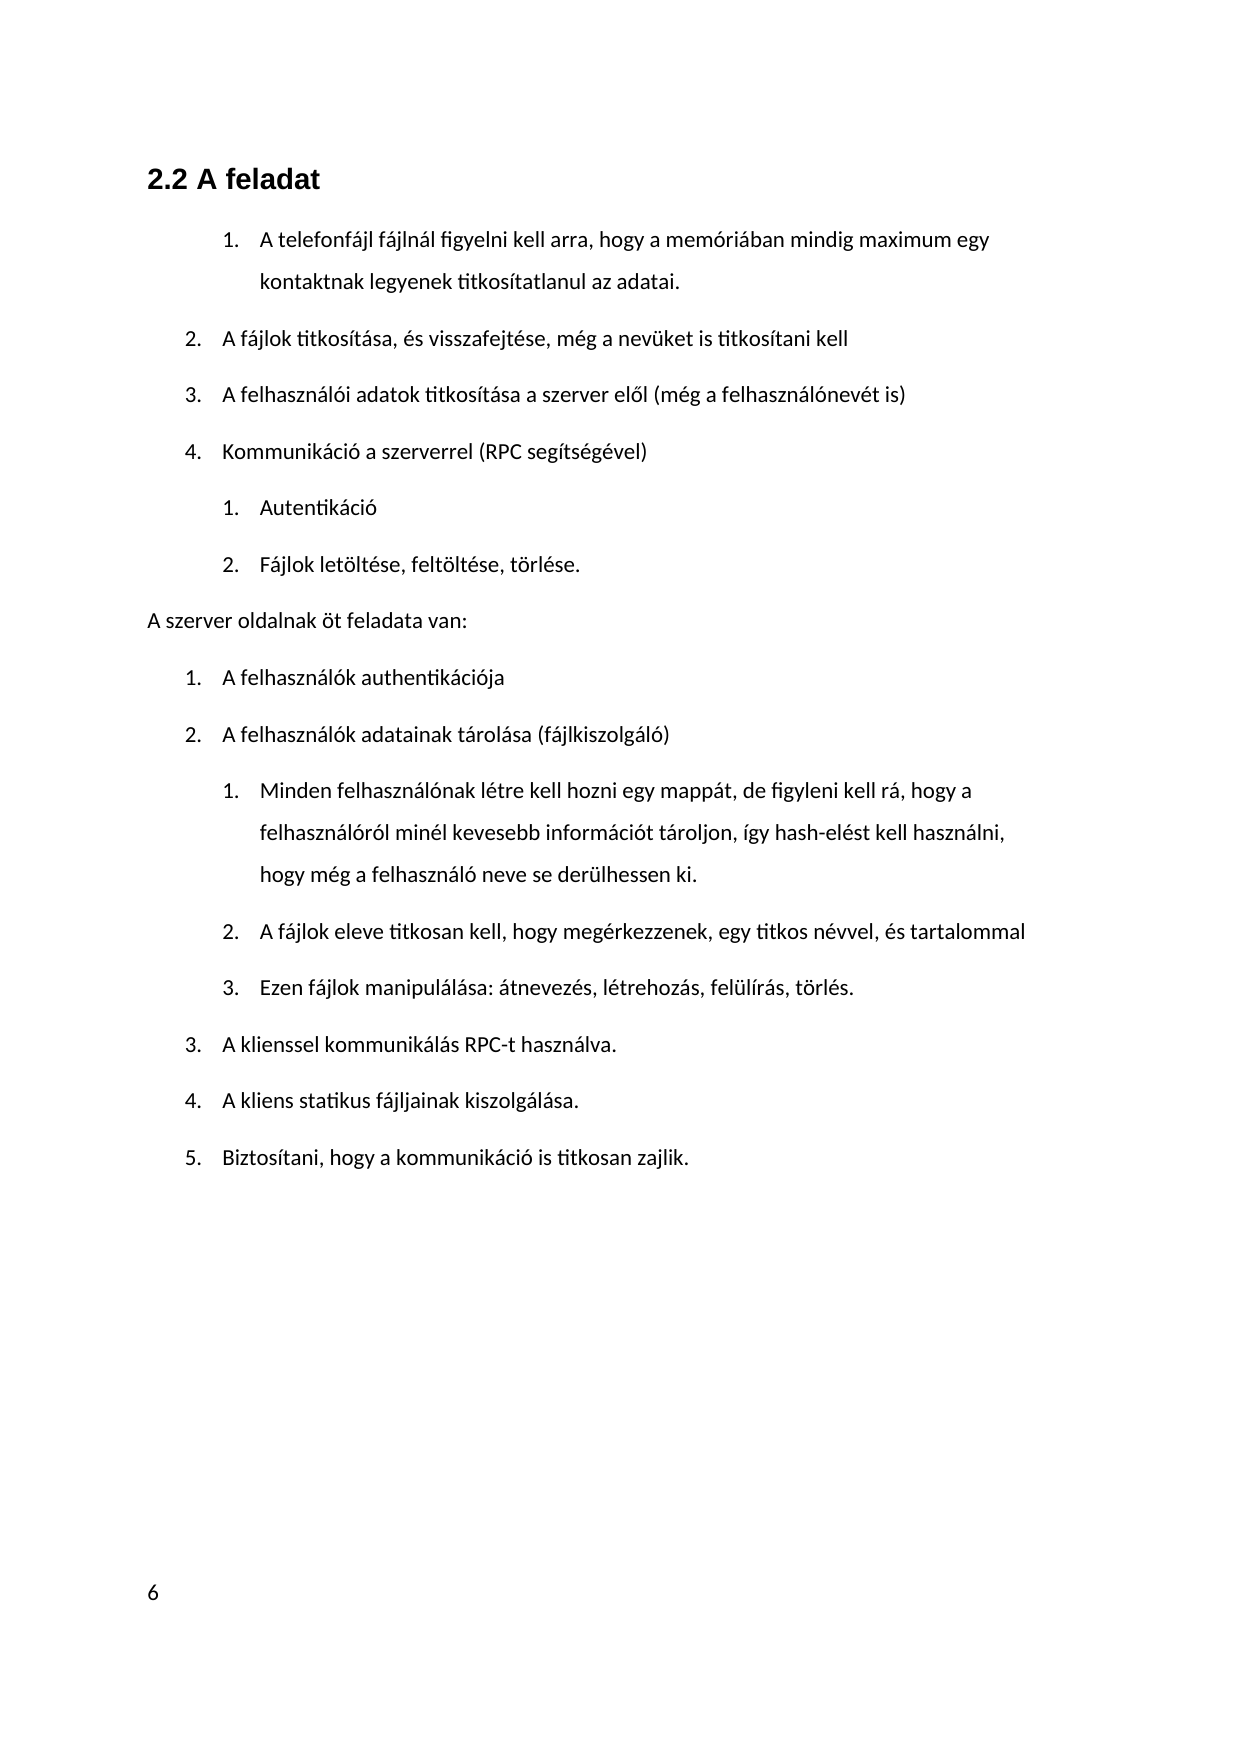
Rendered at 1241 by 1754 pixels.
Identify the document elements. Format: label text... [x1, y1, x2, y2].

list Fájlok letöltése, feltöltése, törlése. [222, 550, 1033, 578]
list A klienssel kommunikálás RPC-t használva. [184, 1030, 1033, 1058]
list A fájlok eleve titkosan kell, hogy megérkezzenek, egy titkos névvel, és tartalommal [222, 917, 1033, 945]
list A felhasználók adatainak tárolása (fájlkiszolgáló) [184, 720, 1033, 748]
list A felhasználók authentikációja [184, 663, 1033, 691]
list A kliens statikus fájljainak kiszolgálása. [184, 1087, 1033, 1114]
list A fájlok titkosítása, és visszafejtése, még a nevüket is titkosítani kell [184, 324, 1033, 352]
list A telefonfájl fájlnál figyelni kell arra, hogy a memóriában mindig maximum egy kontaktnak legyenek titkosítatlanul az adatai. [222, 225, 1033, 295]
list Biztosítani, hogy a kommunikáció is titkosan zajlik. [184, 1143, 1033, 1171]
list A felhasználói adatok titkosítása a szerver elől (még a felhasználónevét is) [184, 380, 1033, 408]
text A szerver oldalnak öt feladata van: [147, 607, 1033, 635]
list Minden felhasználónak létre kell hozni egy mappát, de figyleni kell rá, hogy a felhasználóról minél kevesebb információt tároljon, így hash-elést kell használni, hogy még a felhasználó neve se derülhessen ki. [222, 776, 1033, 888]
list Autentikáció [222, 493, 1033, 522]
list Ezen fájlok manipulálása: átnevezés, létrehozás, felülírás, törlés. [222, 973, 1033, 1001]
list Kommunikáció a szerverrel (RPC segítségével) [184, 437, 1033, 465]
